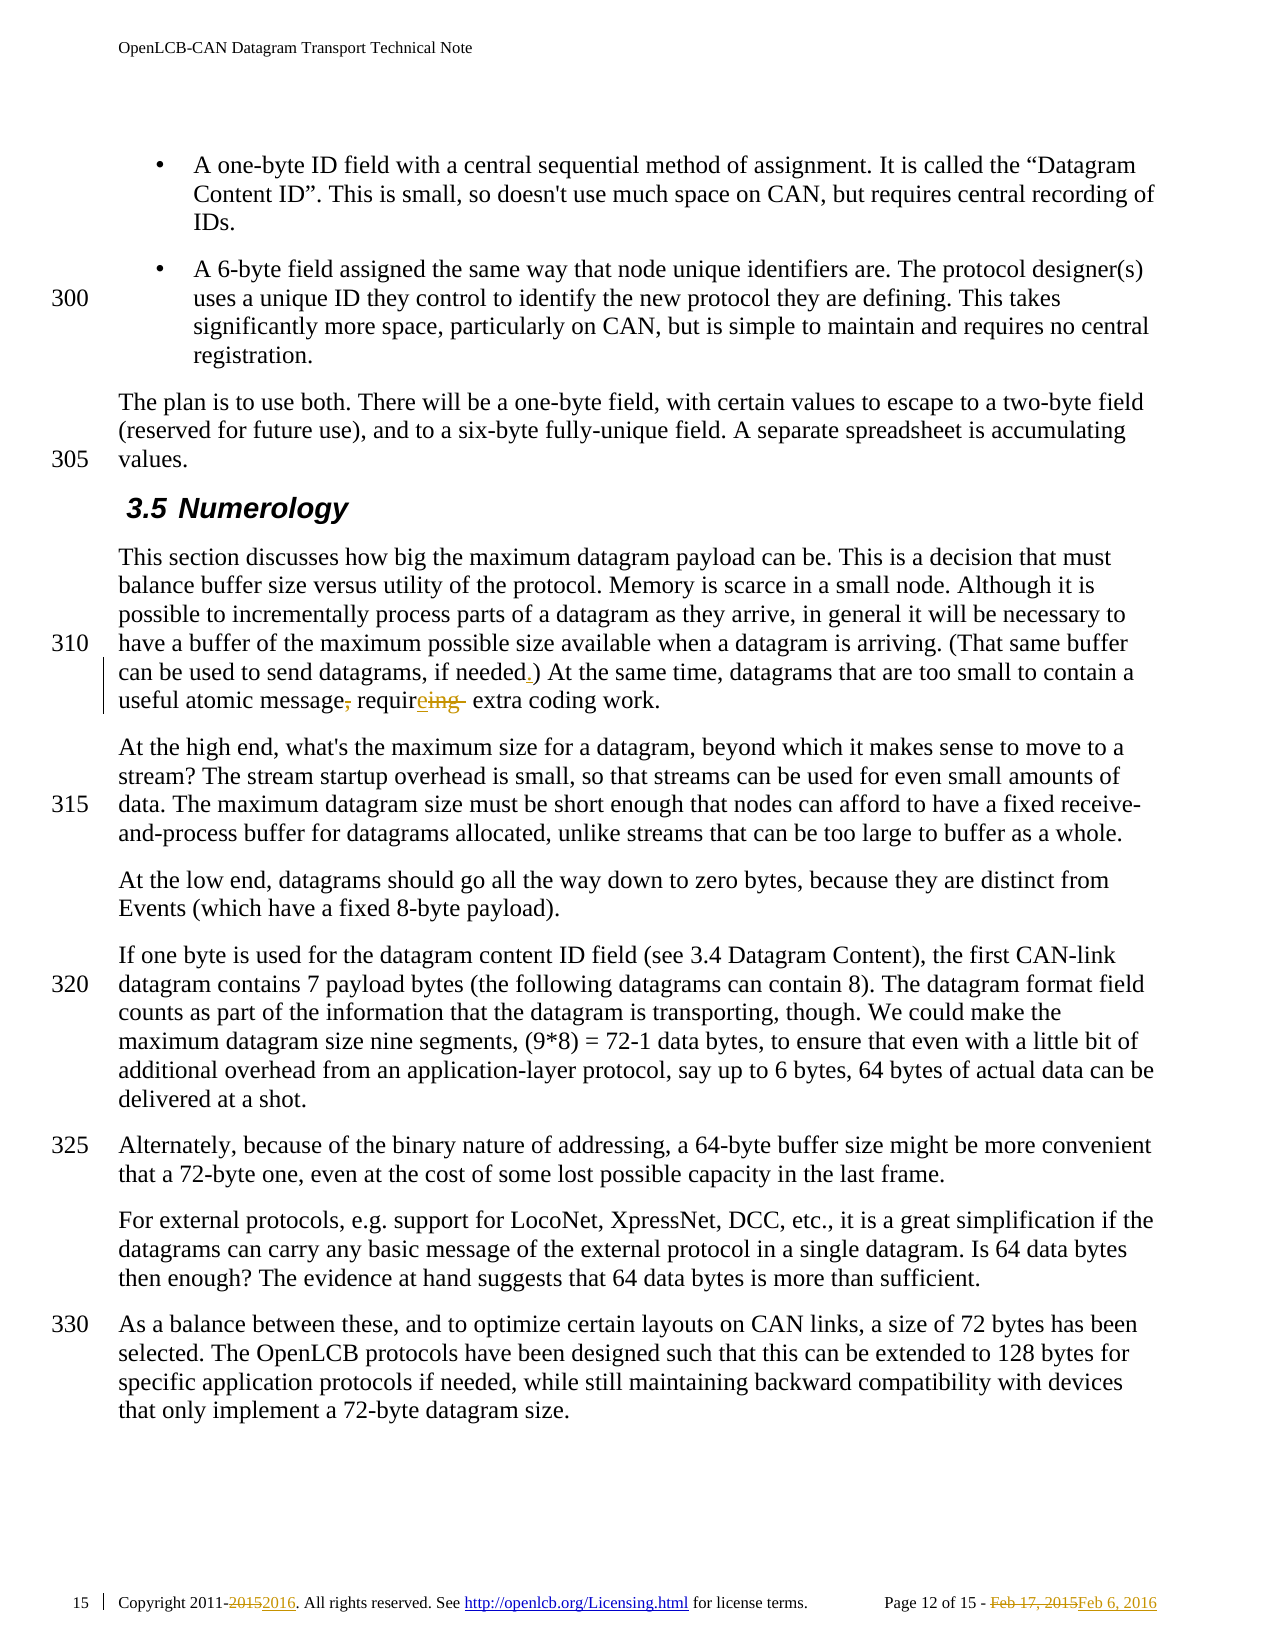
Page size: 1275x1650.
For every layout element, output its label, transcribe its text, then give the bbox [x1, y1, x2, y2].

text For external protocols, e.g. support for LocoNet, XpressNet, DCC, etc., it is a great simplification if the datagrams can carry any basic message of the external protocol in a single datagram. Is 64 data bytes then enough? The evidence at hand suggests that 64 data bytes is more than sufficient. [118, 1205, 1157, 1292]
text As a balance between these, and to optimize certain layouts on CAN links, a size of 72 bytes has been selected. The OpenLCB protocols have been designed such that this can be extended to 128 bytes for specific application protocols if needed, while still maintaining backward compatibility with devices that only implement a 72-byte datagram size. [118, 1309, 1157, 1424]
text At the high end, what's the maximum size for a datagram, beyond which it makes sense to move to a stream? The stream startup overhead is small, so that streams can be used for even small amounts of data. The maximum datagram size must be short enough that nodes can afford to have a fixed receive-and-process buffer for datagrams allocated, unlike streams that can be too large to buffer as a whole. [118, 732, 1157, 847]
text Alternately, because of the binary nature of addressing, a 64-byte buffer size might be more convenient that a 72-byte one, even at the cost of some lost possible capacity in the last frame. [118, 1130, 1157, 1188]
text The plan is to use both. There will be a one-byte field, with certain values to escape to a two-byte field (reserved for future use), and to a six-byte fully-unique field. A separate spreadsheet is accumulating values. [118, 387, 1157, 473]
text If one byte is used for the datagram content ID field (see 3.4 Datagram Content), the first CAN-link datagram contains 7 payload bytes (the following datagrams can contain 8). The datagram format field counts as part of the information that the datagram is transporting, though. We could make the maximum datagram size nine segments, (9*8) = 72-1 data bytes, to ensure that even with a little bit of additional overhead from an application-layer protocol, say up to 6 bytes, 64 bytes of actual data can be delivered at a shot. [118, 940, 1157, 1112]
list A 6-byte field assigned the same way that node unique identifiers are. The protocol designer(s) uses a unique ID they control to identify the new protocol they are defining. This takes significantly more space, particularly on CAN, but is simple to maintain and requires no central registration. [156, 254, 1157, 369]
text At the low end, datagrams should go all the way down to zero bytes, because they are distinct from Events (which have a fixed 8-byte payload). [118, 865, 1157, 922]
subtitle Numerology [118, 491, 1157, 524]
list A one-byte ID field with a central sequential method of assignment. It is called the “Datagram Content ID”. This is small, so doesn't use much space on CAN, but requires central recording of IDs. [156, 150, 1157, 236]
text This section discusses how big the maximum datagram payload can be. This is a decision that must balance buffer size versus utility of the protocol. Memory is scarce in a small node. Although it is possible to incrementally process parts of a datagram as they arrive, in general it will be necessary to have a buffer of the maximum possible size available when a datagram is arriving. (That same buffer can be used to send datagrams, if needed.) At the same time, datagrams that are too small to contain a useful atomic message require extra coding work. [118, 542, 1157, 714]
